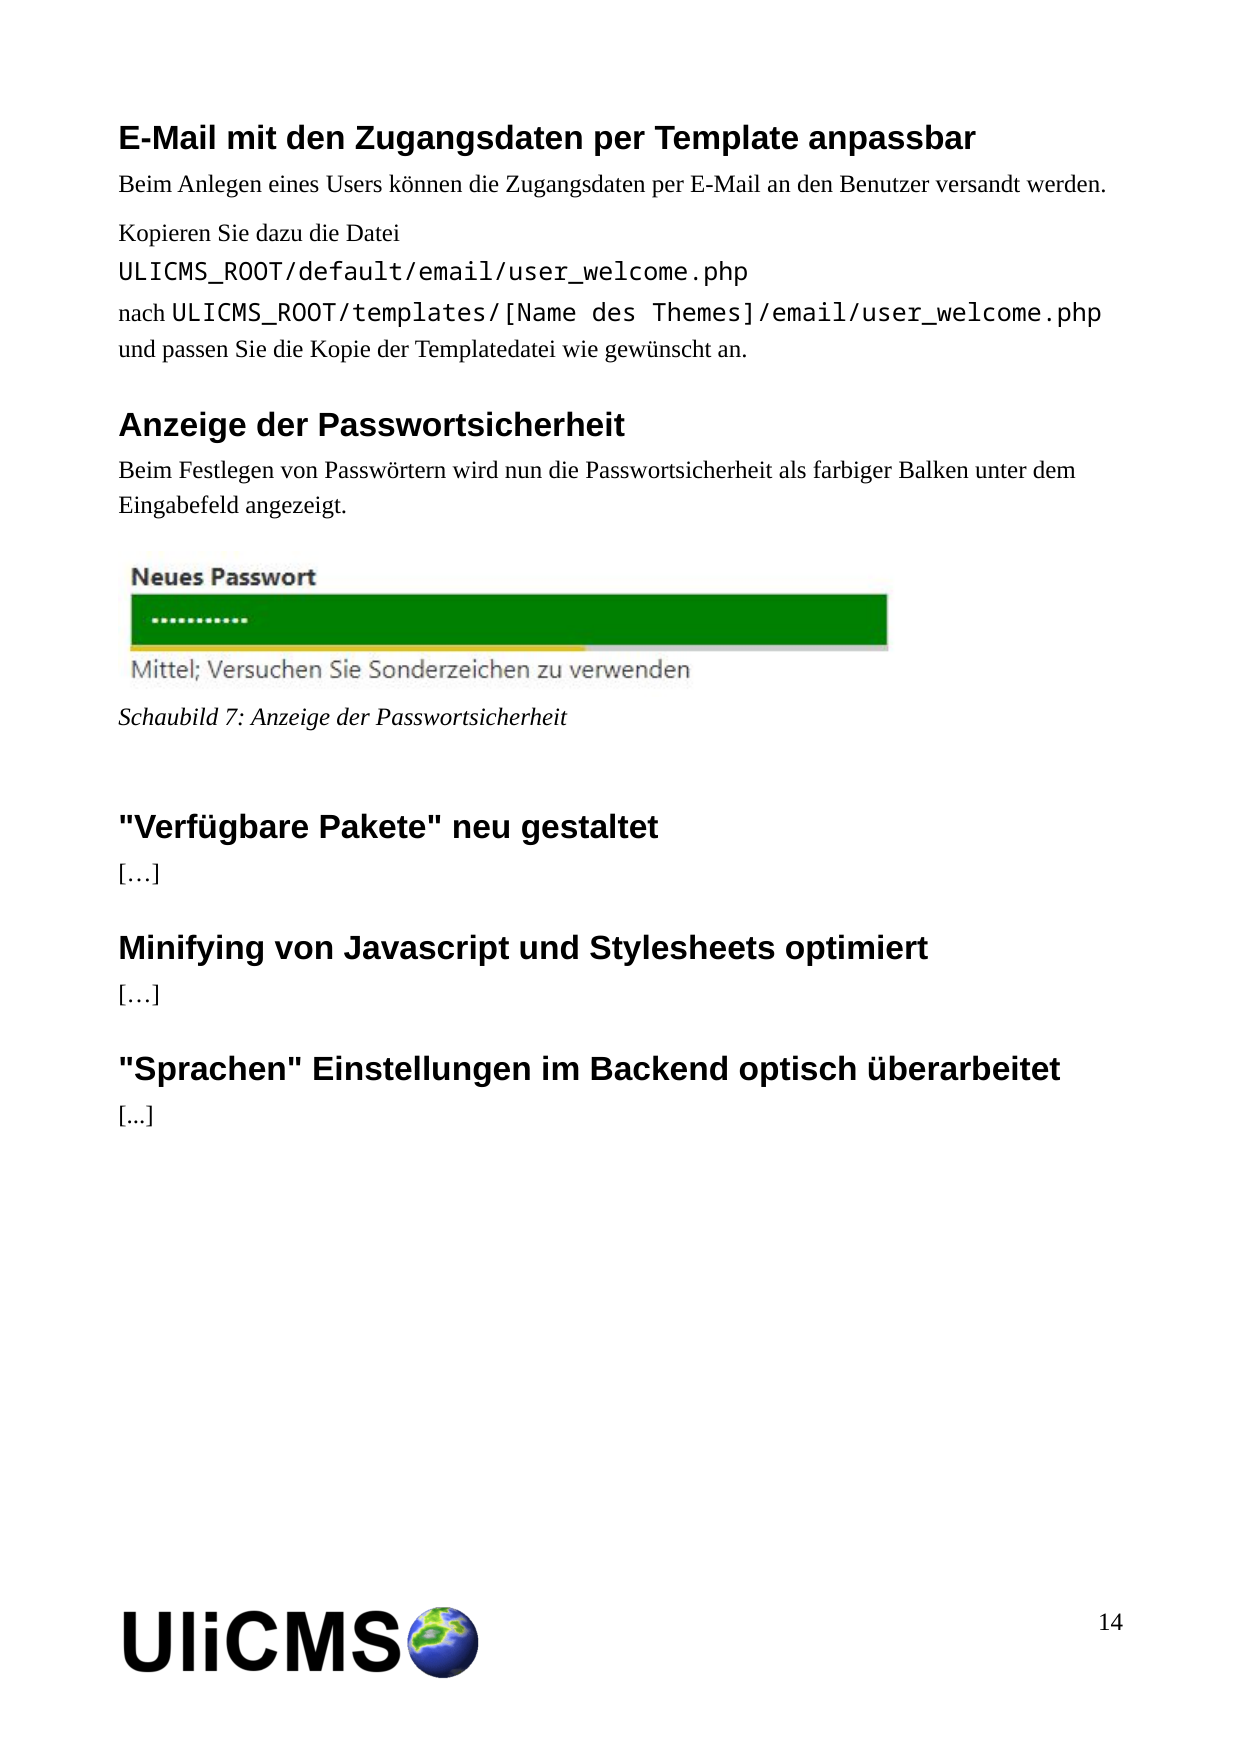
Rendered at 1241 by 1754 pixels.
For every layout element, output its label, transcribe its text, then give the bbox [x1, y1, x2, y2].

picture [118, 551, 898, 697]
subtitle "Verfügbare Pakete" neu gestaltet [118, 807, 1123, 845]
subtitle E-Mail mit den Zugangsdaten per Template anpassbar [118, 118, 1123, 157]
text Beim Festlegen von Passwörtern wird nun die Passwortsicherheit als farbiger Balken unter dem Eingabefeld angezeigt. [118, 456, 1123, 519]
text Beim Anlegen eines Users können die Zugangsdaten per E-Mail an den Benutzer versandt werden. [118, 169, 1123, 198]
text Schaubild 7: Anzeige der Passwortsicherheit [118, 697, 898, 731]
subtitle "Sprachen" Einstellungen im Backend optisch überarbeitet [118, 1049, 1123, 1087]
text Kopieren Sie dazu die Datei ULICMS_ROOT/default/email/user_welcome.php nach ULICMS_ROOT/templates/[Name des Themes]/email/user_welcome.php und passen Sie die Kopie der Templatedatei wie gewünscht an. [118, 218, 1123, 363]
picture [118, 1607, 479, 1681]
subtitle Minifying von Javascript und Stylesheets optimiert [118, 928, 1123, 966]
text [...] [118, 1100, 1123, 1129]
subtitle Anzeige der Passwortsicherheit [118, 404, 1123, 443]
text […] [118, 858, 1123, 887]
text […] [118, 979, 1123, 1008]
